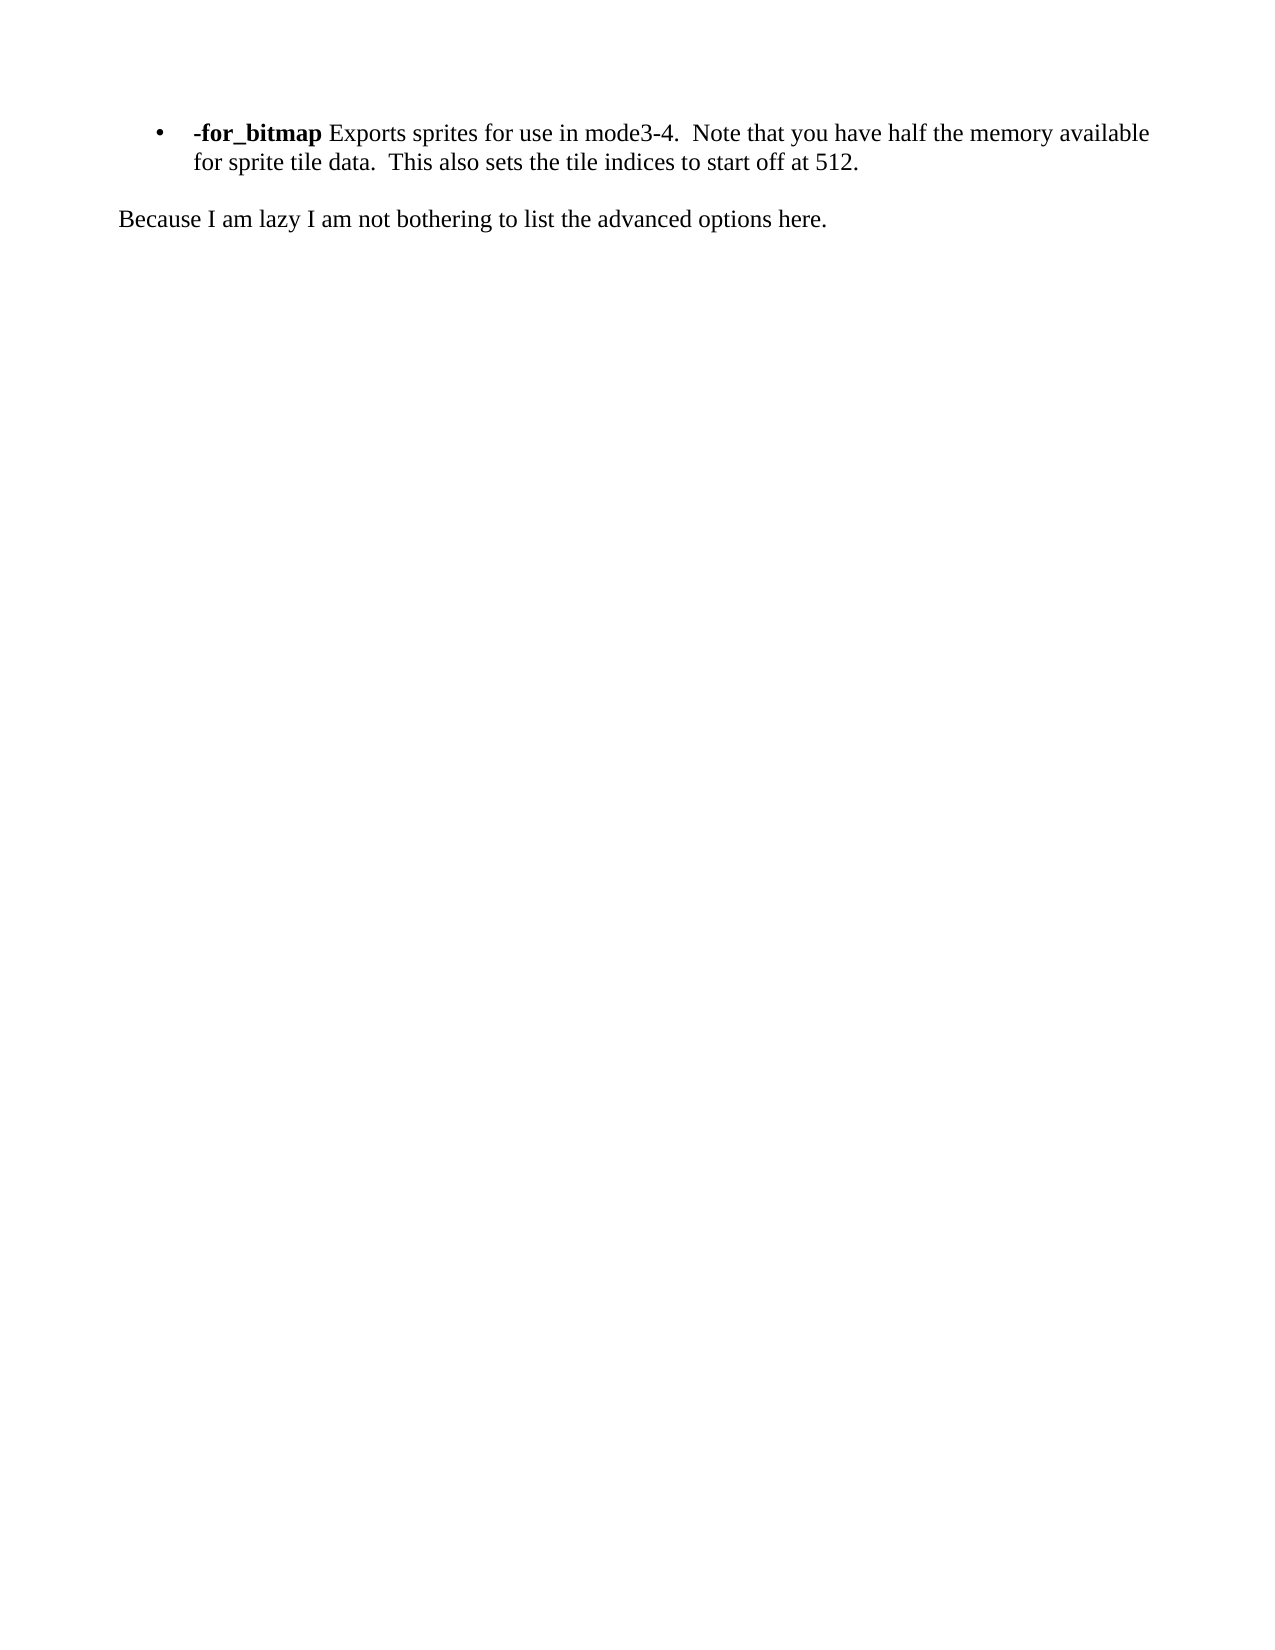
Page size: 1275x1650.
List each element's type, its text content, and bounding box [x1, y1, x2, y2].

text Because I am lazy I am not bothering to list the advanced options here. [118, 204, 1157, 233]
list -for_bitmap Exports sprites for use in mode3-4. Note that you have half the memory available for sprite tile data. This also sets the tile indices to start off at 512. [156, 118, 1157, 176]
